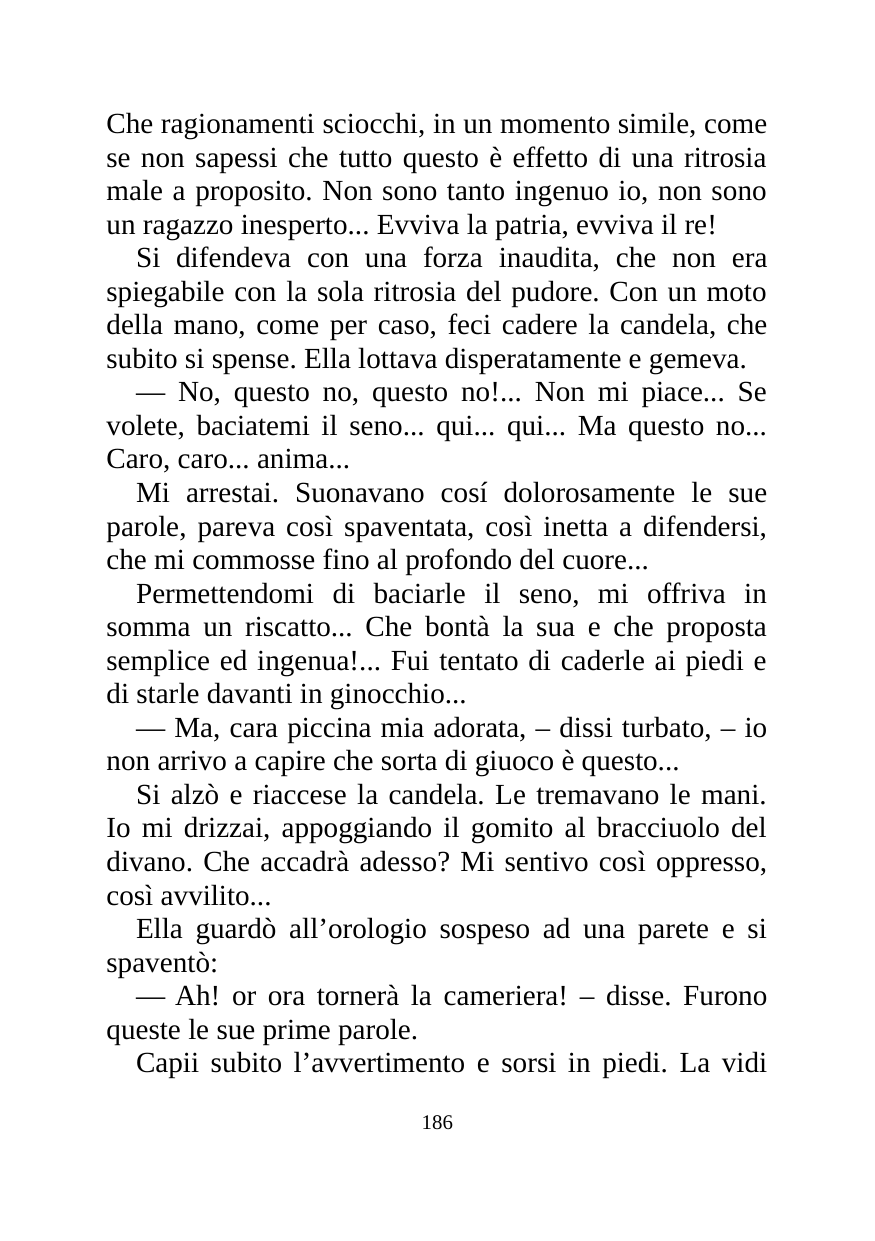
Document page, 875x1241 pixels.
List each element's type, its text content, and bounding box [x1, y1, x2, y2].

text Mi arrestai. Suonavano cosí dolorosamente le sue parole, pareva così spaventata, così inetta a difendersi, che mi commosse fino al profondo del cuore... [106, 475, 768, 576]
text — No, questo no, questo no!... Non mi piace... Se volete, baciatemi il seno... qui... qui... Ma questo no... Caro, caro... anima... [106, 374, 768, 475]
text — Ma, cara piccina mia adorata, – dissi turbato, – io non arrivo a capire che sorta di giuoco è questo... [106, 710, 768, 777]
text — Ah! or ora tornerà la cameriera! – disse. Furono queste le sue prime parole. [106, 978, 768, 1045]
text Si alzò e riaccese la candela. Le tremavano le mani. Io mi drizzai, appoggiando il gomito al bracciuolo del divano. Che accadrà adesso? Mi sentivo così oppresso, così avvilito... [106, 777, 768, 911]
text Capii subito l’avvertimento e sorsi in piedi. La vidi [106, 1045, 768, 1079]
text Permettendomi di baciarle il seno, mi offriva in somma un riscatto... Che bontà la sua e che proposta semplice ed ingenua!... Fui tentato di caderle ai piedi e di starle davanti in ginocchio... [106, 576, 768, 710]
text Ella guardò all’orologio sospeso ad una parete e si spaventò: [106, 911, 768, 978]
text Si difendeva con una forza inaudita, che non era spiegabile con la sola ritrosia del pudore. Con un moto della mano, come per caso, feci cadere la candela, che subito si spense. Ella lottava disperatamente e gemeva. [106, 240, 768, 374]
text Che ragionamenti sciocchi, in un momento simile, come se non sapessi che tutto questo è effetto di una ritrosia male a proposito. Non sono tanto ingenuo io, non sono un ragazzo inesperto... Evviva la patria, evviva il re! [106, 106, 768, 240]
